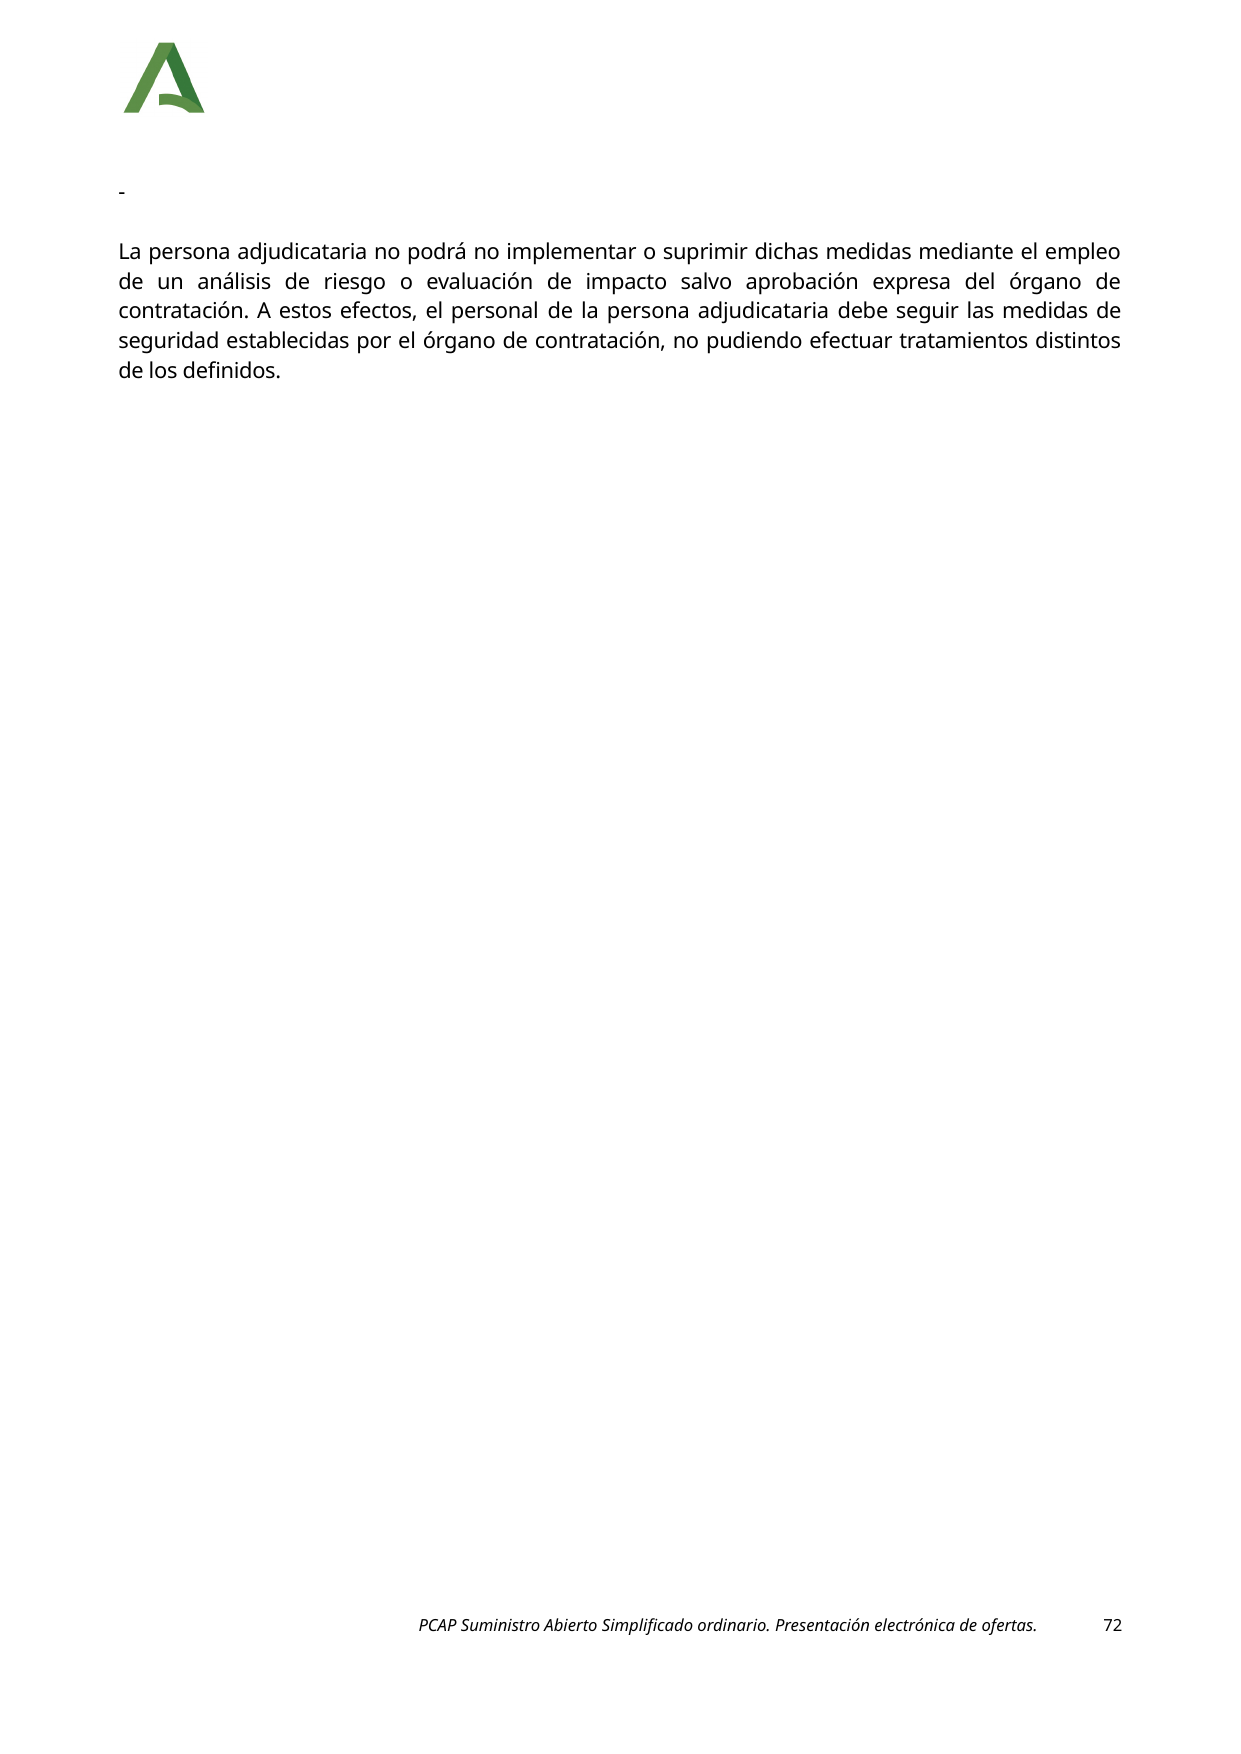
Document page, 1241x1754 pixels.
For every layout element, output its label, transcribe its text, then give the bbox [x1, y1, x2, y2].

text - [118, 176, 1122, 206]
text La persona adjudicataria no podrá no implementar o suprimir dichas medidas mediante el empleo de un análisis de riesgo o evaluación de impacto salvo aprobación expresa del órgano de contratación. A estos efectos, el personal de la persona adjudicataria debe seguir las medidas de seguridad establecidas por el órgano de contratación, no pudiendo efectuar tratamientos distintos de los definidos. [118, 236, 1122, 385]
picture [119, 38, 209, 117]
